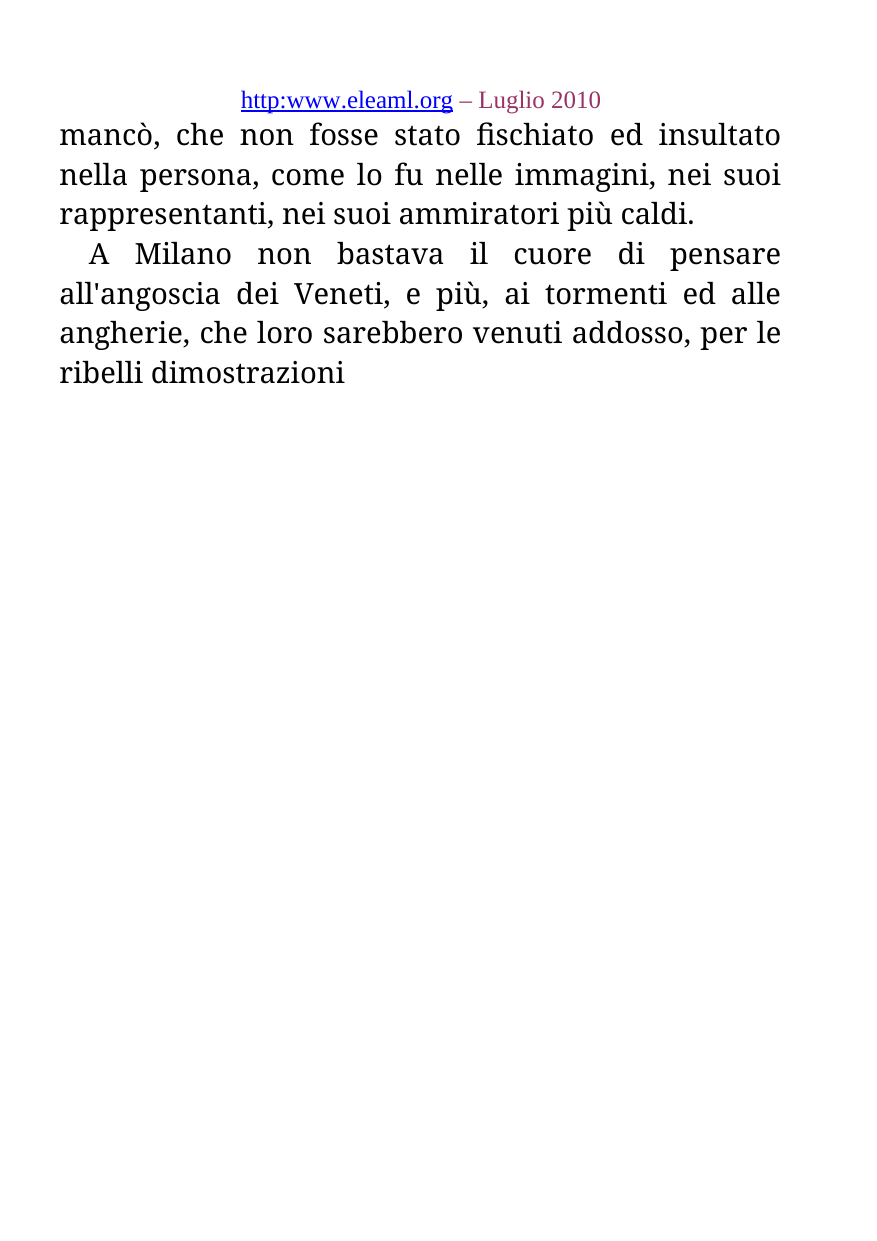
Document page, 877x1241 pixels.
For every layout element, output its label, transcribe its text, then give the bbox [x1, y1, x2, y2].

text A Milano non bastava il cuore di pensare all'angoscia dei Veneti, e più, ai tormenti ed alle angherie, che loro sarebbero venuti addosso, per le ribelli dimostrazioni [59, 233, 782, 392]
text mancò, che non fosse stato fischiato ed insultato nella persona, come lo fu nelle immagini, nei suoi rappresentanti, nei suoi ammiratori più caldi. [59, 114, 782, 233]
